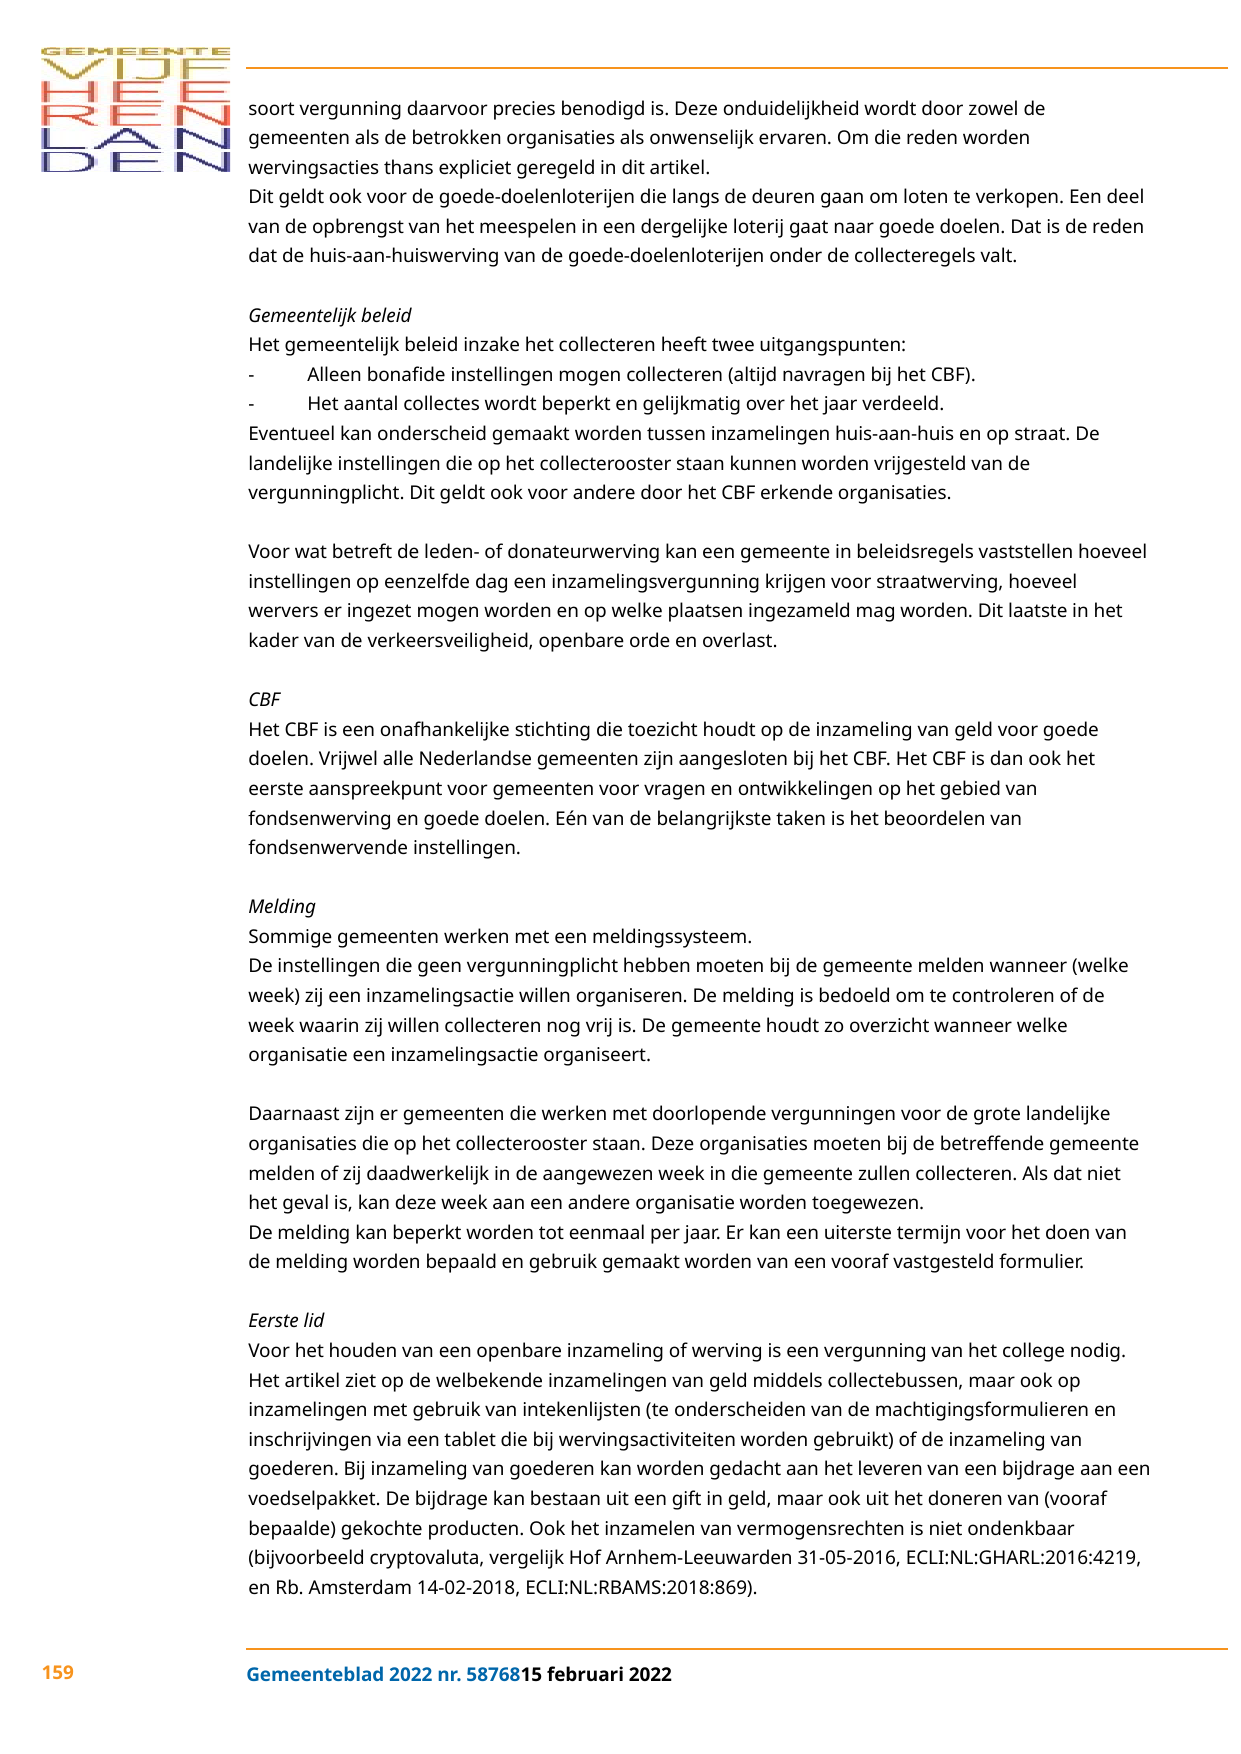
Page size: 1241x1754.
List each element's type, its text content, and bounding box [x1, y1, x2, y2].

text De instellingen die geen vergunningplicht hebben moeten bij de gemeente melden wanneer (welke week) zij een inzamelingsactie willen organiseren. De melding is bedoeld om te controleren of de week waarin zij willen collecteren nog vrij is. De gemeente houdt zo overzicht wanneer welke organisatie een inzamelingsactie organiseert. [248, 953, 1152, 1067]
text Het CBF is een onafhankelijke stichting die toezicht houdt op de inzameling van geld voor goede doelen. Vrijwel alle Nederlandse gemeenten zijn aangesloten bij het CBF. Het CBF is dan ook het eerste aanspreekpunt voor gemeenten voor vragen en ontwikkelingen op het gebied van fondsenwerving en goede doelen. Eén van de belangrijkste taken is het beoordelen van fondsenwervende instellingen. [248, 716, 1152, 860]
text Eerste lid [248, 1308, 1152, 1333]
list Het aantal collectes wordt beperkt en gelijkmatig over het jaar verdeeld. [248, 391, 1152, 416]
picture [41, 47, 231, 172]
text Voor wat betreft de leden- of donateurwerving kan een gemeente in beleidsregels vaststellen hoeveel instellingen op eenzelfde dag een inzamelingsvergunning krijgen voor straatwerving, hoeveel wervers er ingezet mogen worden en op welke plaatsen ingezameld mag worden. Dit laatste in het kader van de verkeersveiligheid, openbare orde en overlast. [248, 538, 1152, 653]
text Eventueel kan onderscheid gemaakt worden tussen inzamelingen huis-aan-huis en op straat. De landelijke instellingen die op het collecterooster staan kunnen worden vrijgesteld van de vergunningplicht. Dit geldt ook voor andere door het CBF erkende organisaties. [248, 420, 1152, 505]
text Dit geldt ook voor de goede-doelenloterijen die langs de deuren gaan om loten te verkopen. Een deel van de opbrengst van het meespelen in een dergelijke loterij gaat naar goede doelen. Dat is de reden dat de huis-aan-huiswerving van de goede-doelenloterijen onder de collecteregels valt. [248, 183, 1152, 268]
text CBF [248, 686, 1152, 712]
text De melding kan beperkt worden tot eenmaal per jaar. Er kan een uiterste termijn voor het doen van de melding worden bepaald en gebruik gemaakt worden van een vooraf vastgesteld formulier. [248, 1219, 1152, 1274]
text Sommige gemeenten werken met een meldingssysteem. [248, 923, 1152, 949]
text Voor het houden van een openbare inzameling of werving is een vergunning van het college nodig. Het artikel ziet op de welbekende inzamelingen van geld middels collectebussen, maar ook op inzamelingen met gebruik van intekenlijsten (te onderscheiden van de machtigingsformulieren en inschrijvingen via een tablet die bij wervingsactiviteiten worden gebruikt) of de inzameling van goederen. Bij inzameling van goederen kan worden gedacht aan het leveren van een bijdrage aan een voedselpakket. De bijdrage kan bestaan uit een gift in geld, maar ook uit het doneren van (vooraf bepaalde) gekochte producten. Ook het inzamelen van vermogensrechten is niet ondenkbaar (bijvoorbeeld cryptovaluta, vergelijk Hof Arnhem-Leeuwarden 31-05-2016, ECLI:NL:GHARL:2016:4219, en Rb. Amsterdam 14-02-2018, ECLI:NL:RBAMS:2018:869). [248, 1337, 1152, 1600]
text Melding [248, 893, 1152, 919]
text soort vergunning daarvoor precies benodigd is. Deze onduidelijkheid wordt door zowel de gemeenten als de betrokken organisaties als onwenselijk ervaren. Om die reden worden wervingsacties thans expliciet geregeld in dit artikel. [248, 95, 1152, 180]
text Gemeentelijk beleid [248, 302, 1152, 328]
text Het gemeentelijk beleid inzake het collecteren heeft twee uitgangspunten: [248, 331, 1152, 357]
list Alleen bonafide instellingen mogen collecteren (altijd navragen bij het CBF). [248, 361, 1152, 387]
text Daarnaast zijn er gemeenten die werken met doorlopende vergunningen voor de grote landelijke organisaties die op het collecterooster staan. Deze organisaties moeten bij de betreffende gemeente melden of zij daadwerkelijk in de aangewezen week in die gemeente zullen collecteren. Als dat niet het geval is, kan deze week aan een andere organisatie worden toegewezen. [248, 1101, 1152, 1215]
